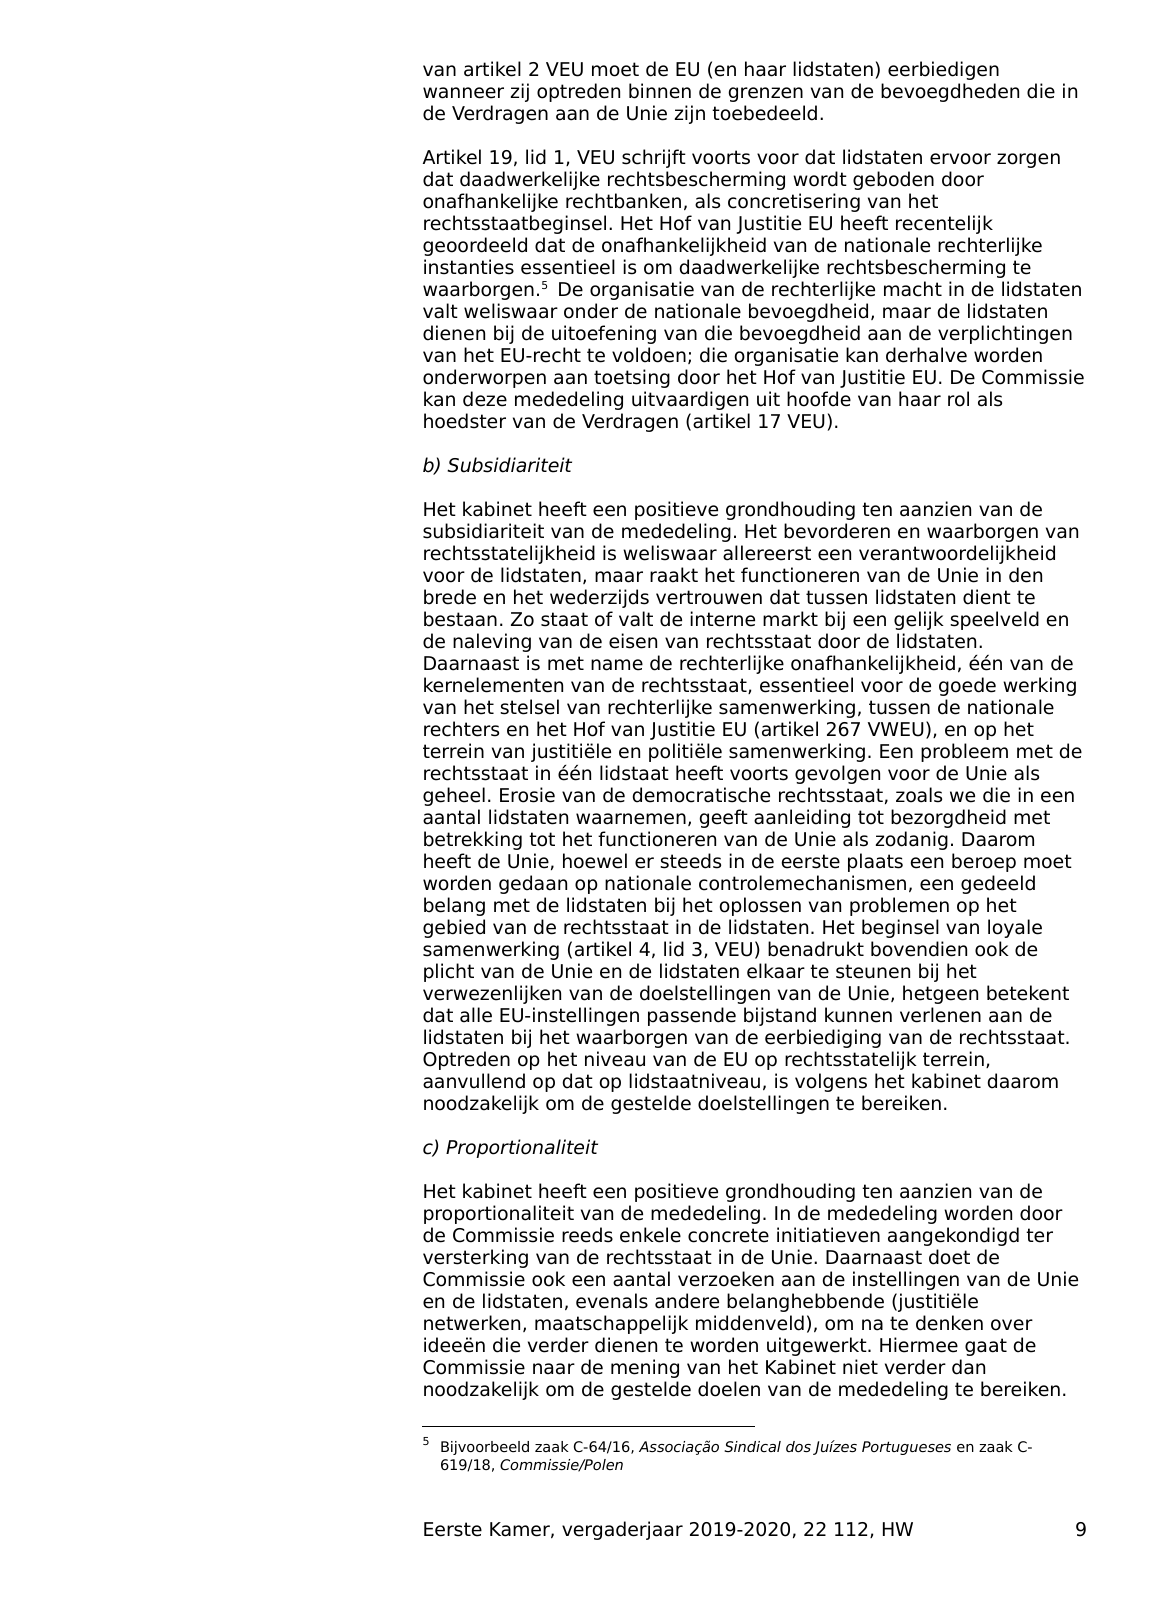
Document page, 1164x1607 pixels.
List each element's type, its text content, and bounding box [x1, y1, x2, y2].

text van artikel 2 VEU moet de EU (en haar lidstaten) eerbiedigen wanneer zij optreden binnen de grenzen van de bevoegdheden die in de Verdragen aan de Unie zijn toebedeeld. [422, 59, 1087, 125]
subtitle b) Subsidiariteit [422, 455, 1087, 477]
text Het kabinet heeft een positieve grondhouding ten aanzien van de proportionaliteit van de mededeling. In de mededeling worden door de Commissie reeds enkele concrete initiatieven aangekondigd ter versterking van de rechtsstaat in de Unie. Daarnaast doet de Commissie ook een aantal verzoeken aan de instellingen van de Unie en de lidstaten, evenals andere belanghebbende (justitiële netwerken, maatschappelijk middenveld), om na te denken over ideeën die verder dienen te worden uitgewerkt. Hiermee gaat de Commissie naar de mening van het Kabinet niet verder dan noodzakelijk om de gestelde doelen van de mededeling te bereiken. [422, 1181, 1087, 1401]
text Artikel 19, lid 1, VEU schrijft voorts voor dat lidstaten ervoor zorgen dat daadwerkelijke rechtsbescherming wordt geboden door onafhankelijke rechtbanken, als concretisering van het rechtsstaatbeginsel. Het Hof van Justitie EU heeft recentelijk geoordeeld dat de onafhankelijkheid van de nationale rechterlijke instanties essentieel is om daadwerkelijke rechtsbescherming te waarborgen. De organisatie van de rechterlijke macht in de lidstaten valt weliswaar onder de nationale bevoegdheid, maar de lidstaten dienen bij de uitoefening van die bevoegdheid aan de verplichtingen van het EU-recht te voldoen; die organisatie kan derhalve worden onderworpen aan toetsing door het Hof van Justitie EU. De Commissie kan deze mededeling uitvaardigen uit hoofde van haar rol als hoedster van de Verdragen (artikel 17 VEU). [422, 147, 1087, 433]
text Bijvoorbeeld zaak C-64/16, Associação Sindical dos Juízes Portugueses en zaak C-619/18, Commissie/Polen [422, 1435, 1087, 1474]
subtitle c) Proportionaliteit [422, 1137, 1087, 1159]
text Het kabinet heeft een positieve grondhouding ten aanzien van de subsidiariteit van de mededeling. Het bevorderen en waarborgen van rechtsstatelijkheid is weliswaar allereerst een verantwoordelijkheid voor de lidstaten, maar raakt het functioneren van de Unie in den brede en het wederzijds vertrouwen dat tussen lidstaten dient te bestaan. Zo staat of valt de interne markt bij een gelijk speelveld en de naleving van de eisen van rechtsstaat door de lidstaten. Daarnaast is met name de rechterlijke onafhankelijkheid, één van de kernelementen van de rechtsstaat, essentieel voor de goede werking van het stelsel van rechterlijke samenwerking, tussen de nationale rechters en het Hof van Justitie EU (artikel 267 VWEU), en op het terrein van justitiële en politiële samenwerking. Een probleem met de rechtsstaat in één lidstaat heeft voorts gevolgen voor de Unie als geheel. Erosie van de democratische rechtsstaat, zoals we die in een aantal lidstaten waarnemen, geeft aanleiding tot bezorgdheid met betrekking tot het functioneren van de Unie als zodanig. Daarom heeft de Unie, hoewel er steeds in de eerste plaats een beroep moet worden gedaan op nationale controlemechanismen, een gedeeld belang met de lidstaten bij het oplossen van problemen op het gebied van de rechtsstaat in de lidstaten. Het beginsel van loyale samenwerking (artikel 4, lid 3, VEU) benadrukt bovendien ook de plicht van de Unie en de lidstaten elkaar te steunen bij het verwezenlijken van de doelstellingen van de Unie, hetgeen betekent dat alle EU-instellingen passende bijstand kunnen verlenen aan de lidstaten bij het waarborgen van de eerbiediging van de rechtsstaat. Optreden op het niveau van de EU op rechtsstatelijk terrein, aanvullend op dat op lidstaatniveau, is volgens het kabinet daarom noodzakelijk om de gestelde doelstellingen te bereiken. [422, 499, 1087, 1115]
